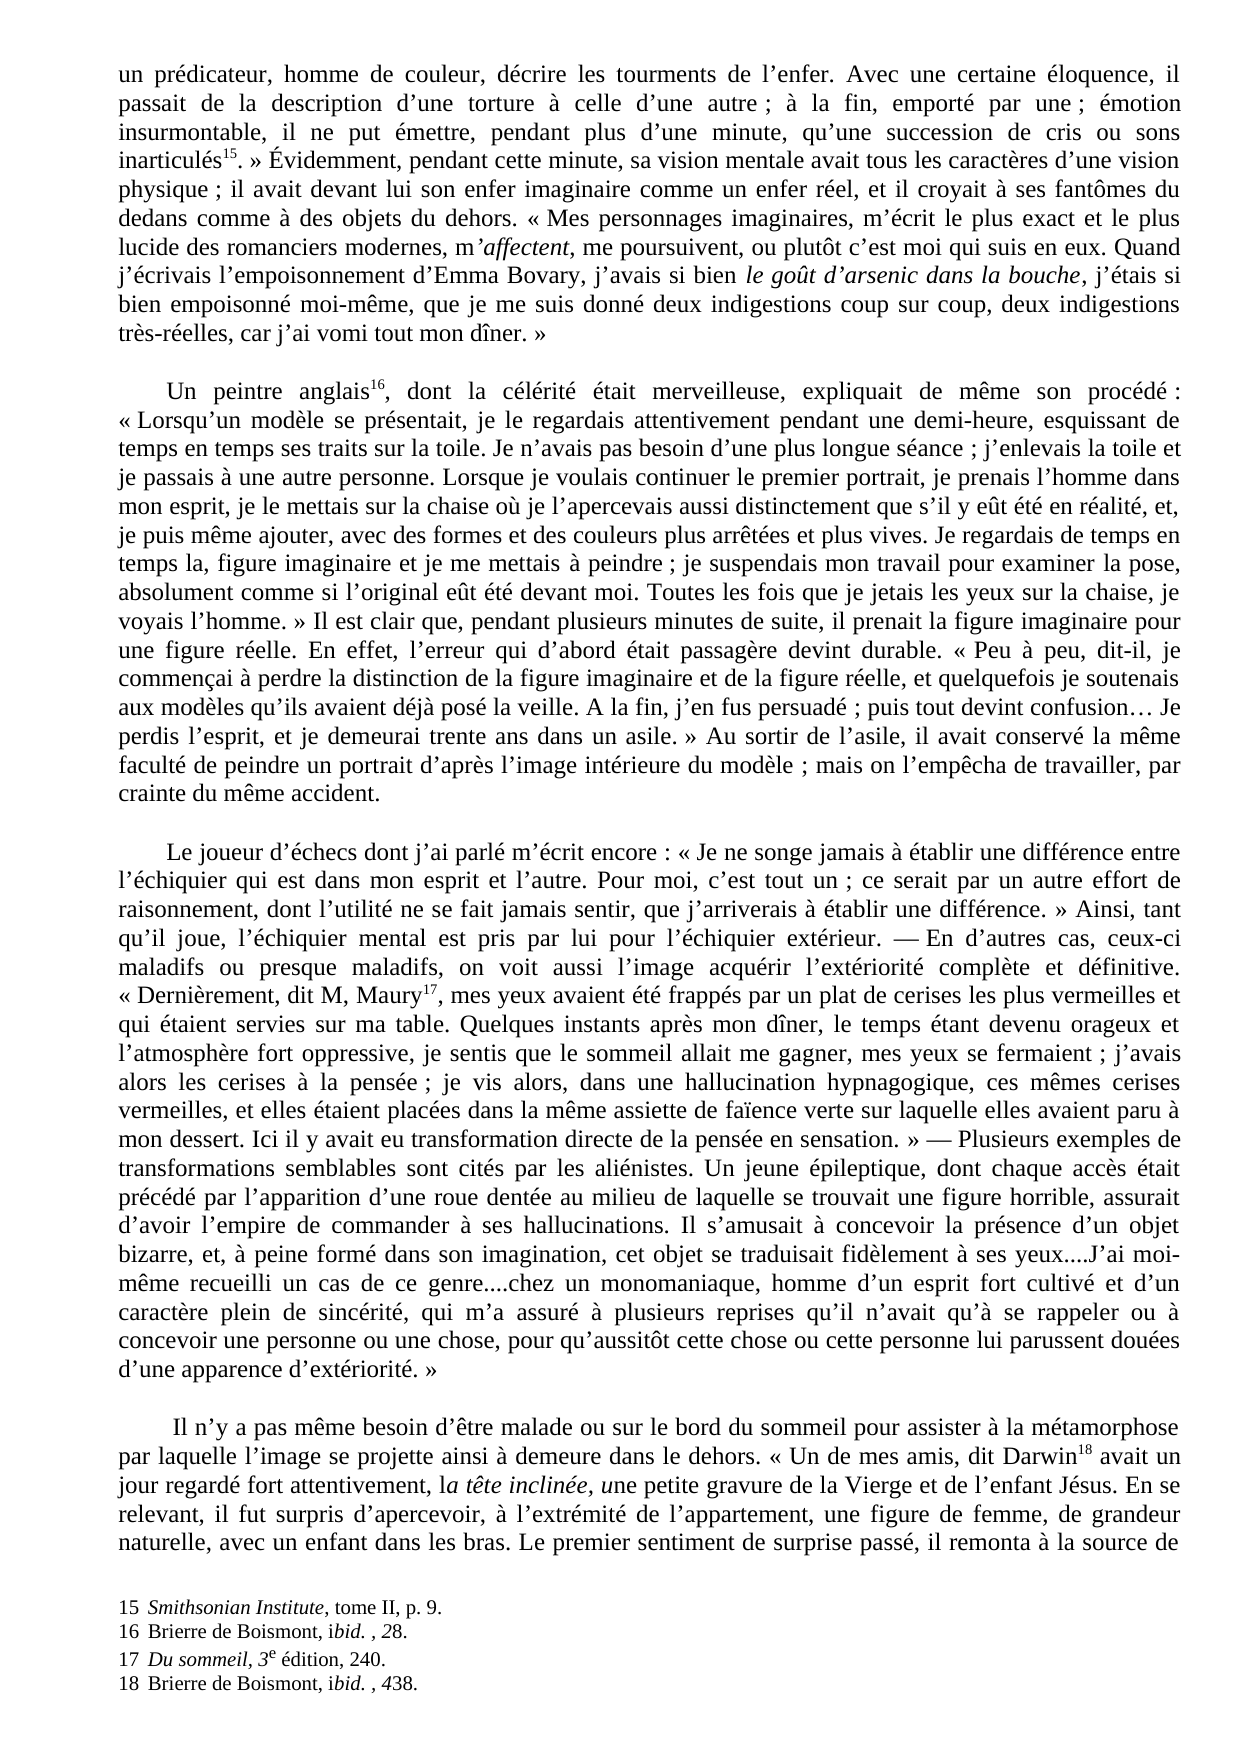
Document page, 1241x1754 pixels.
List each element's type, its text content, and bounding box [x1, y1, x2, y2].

text Smithsonian Institute, tome II, p. 9. [118, 1594, 1181, 1619]
text Du sommeil, 3e édition, 240. [118, 1643, 1181, 1671]
text un prédicateur, homme de couleur, décrire les tourments de l’enfer. Avec une certaine éloquence, il passait de la description d’une torture à celle d’une autre ; à la fin, emporté par une ; émotion insurmontable, il ne put émettre, pendant plus d’une minute, qu’une succession de cris ou sons inarticulés. » Évidemment, pendant cette minute, sa vision mentale avait tous les caractères d’une vision physique ; il avait devant lui son enfer imaginaire comme un enfer réel, et il croyait à ses fantômes du dedans comme à des objets du dehors. « Mes personnages imaginaires, m’écrit le plus exact et le plus lucide des romanciers modernes, m’affectent, me poursuivent, ou plutôt c’est moi qui suis en eux. Quand j’écrivais l’empoisonnement d’Emma Bovary, j’avais si bien le goût d’arsenic dans la bouche, j’étais si bien empoisonné moi-même, que je me suis donné deux indigestions coup sur coup, deux indigestions très-réelles, car j’ai vomi tout mon dîner. » [118, 59, 1181, 347]
text Il n’y a pas même besoin d’être malade ou sur le bord du sommeil pour assister à la métamorphose par laquelle l’image se projette ainsi à demeure dans le dehors. « Un de mes amis, dit Darwin avait un jour regardé fort attentivement, la tête inclinée, une petite gravure de la Vierge et de l’enfant Jésus. En se relevant, il fut surpris d’apercevoir, à l’extrémité de l’appartement, une figure de femme, de grandeur naturelle, avec un enfant dans les bras. Le premier sentiment de surprise passé, il remonta à la source de [118, 1412, 1181, 1556]
text Brierre de Boismont, ibid. , 28. [118, 1619, 1181, 1643]
text Un peintre anglais, dont la célérité était merveilleuse, expliquait de même son procédé : « Lorsqu’un modèle se présentait, je le regardais attentivement pendant une demi-heure, esquissant de temps en temps ses traits sur la toile. Je n’avais pas besoin d’une plus longue séance ; j’enlevais la toile et je passais à une autre personne. Lorsque je voulais continuer le premier portrait, je prenais l’homme dans mon esprit, je le mettais sur la chaise où je l’apercevais aussi distinctement que s’il y eût été en réalité, et, je puis même ajouter, avec des formes et des couleurs plus arrêtées et plus vives. Je regardais de temps en temps la, figure imaginaire et je me mettais à peindre ; je suspendais mon travail pour examiner la pose, absolument comme si l’original eût été devant moi. Toutes les fois que je jetais les yeux sur la chaise, je voyais l’homme. » Il est clair que, pendant plusieurs minutes de suite, il prenait la figure imaginaire pour une figure réelle. En effet, l’erreur qui d’abord était passagère devint durable. « Peu à peu, dit-il, je commençai à perdre la distinction de la figure imaginaire et de la figure réelle, et quelquefois je soutenais aux modèles qu’ils avaient déjà posé la veille. A la fin, j’en fus persuadé ; puis tout devint confusion… Je perdis l’esprit, et je demeurai trente ans dans un asile. » Au sortir de l’asile, il avait conservé la même faculté de peindre un portrait d’après l’image intérieure du modèle ; mais on l’empêcha de travailler, par crainte du même accident. [118, 376, 1181, 807]
text Le joueur d’échecs dont j’ai parlé m’écrit encore : « Je ne songe jamais à établir une différence entre l’échiquier qui est dans mon esprit et l’autre. Pour moi, c’est tout un ; ce serait par un autre effort de raisonnement, dont l’utilité ne se fait jamais sentir, que j’arriverais à établir une différence. » Ainsi, tant qu’il joue, l’échiquier mental est pris par lui pour l’échiquier extérieur. — En d’autres cas, ceux-ci maladifs ou presque maladifs, on voit aussi l’image acquérir l’extériorité complète et définitive. « Dernièrement, dit M, Maury, mes yeux avaient été frappés par un plat de cerises les plus vermeilles et qui étaient servies sur ma table. Quelques instants après mon dîner, le temps étant devenu orageux et l’atmosphère fort oppressive, je sentis que le sommeil allait me gagner, mes yeux se fermaient ; j’avais alors les cerises à la pensée ; je vis alors, dans une hallucination hypnagogique, ces mêmes cerises vermeilles, et elles étaient placées dans la même assiette de faïence verte sur laquelle elles avaient paru à mon dessert. Ici il y avait eu transformation directe de la pensée en sensation. » — Plusieurs exemples de transformations semblables sont cités par les aliénistes. Un jeune épileptique, dont chaque accès était précédé par l’apparition d’une roue dentée au milieu de laquelle se trouvait une figure horrible, assurait d’avoir l’empire de commander à ses hallucinations. Il s’amusait à concevoir la présence d’un objet bizarre, et, à peine formé dans son imagination, cet objet se traduisait fidèlement à ses yeux....J’ai moi-même recueilli un cas de ce genre....chez un monomaniaque, homme d’un esprit fort cultivé et d’un caractère plein de sincérité, qui m’a assuré à plusieurs reprises qu’il n’avait qu’à se rappeler ou à concevoir une personne ou une chose, pour qu’aussitôt cette chose ou cette personne lui parussent douées d’une apparence d’extériorité. » [118, 837, 1181, 1383]
text Brierre de Boismont, ibid. , 438. [118, 1671, 1181, 1695]
